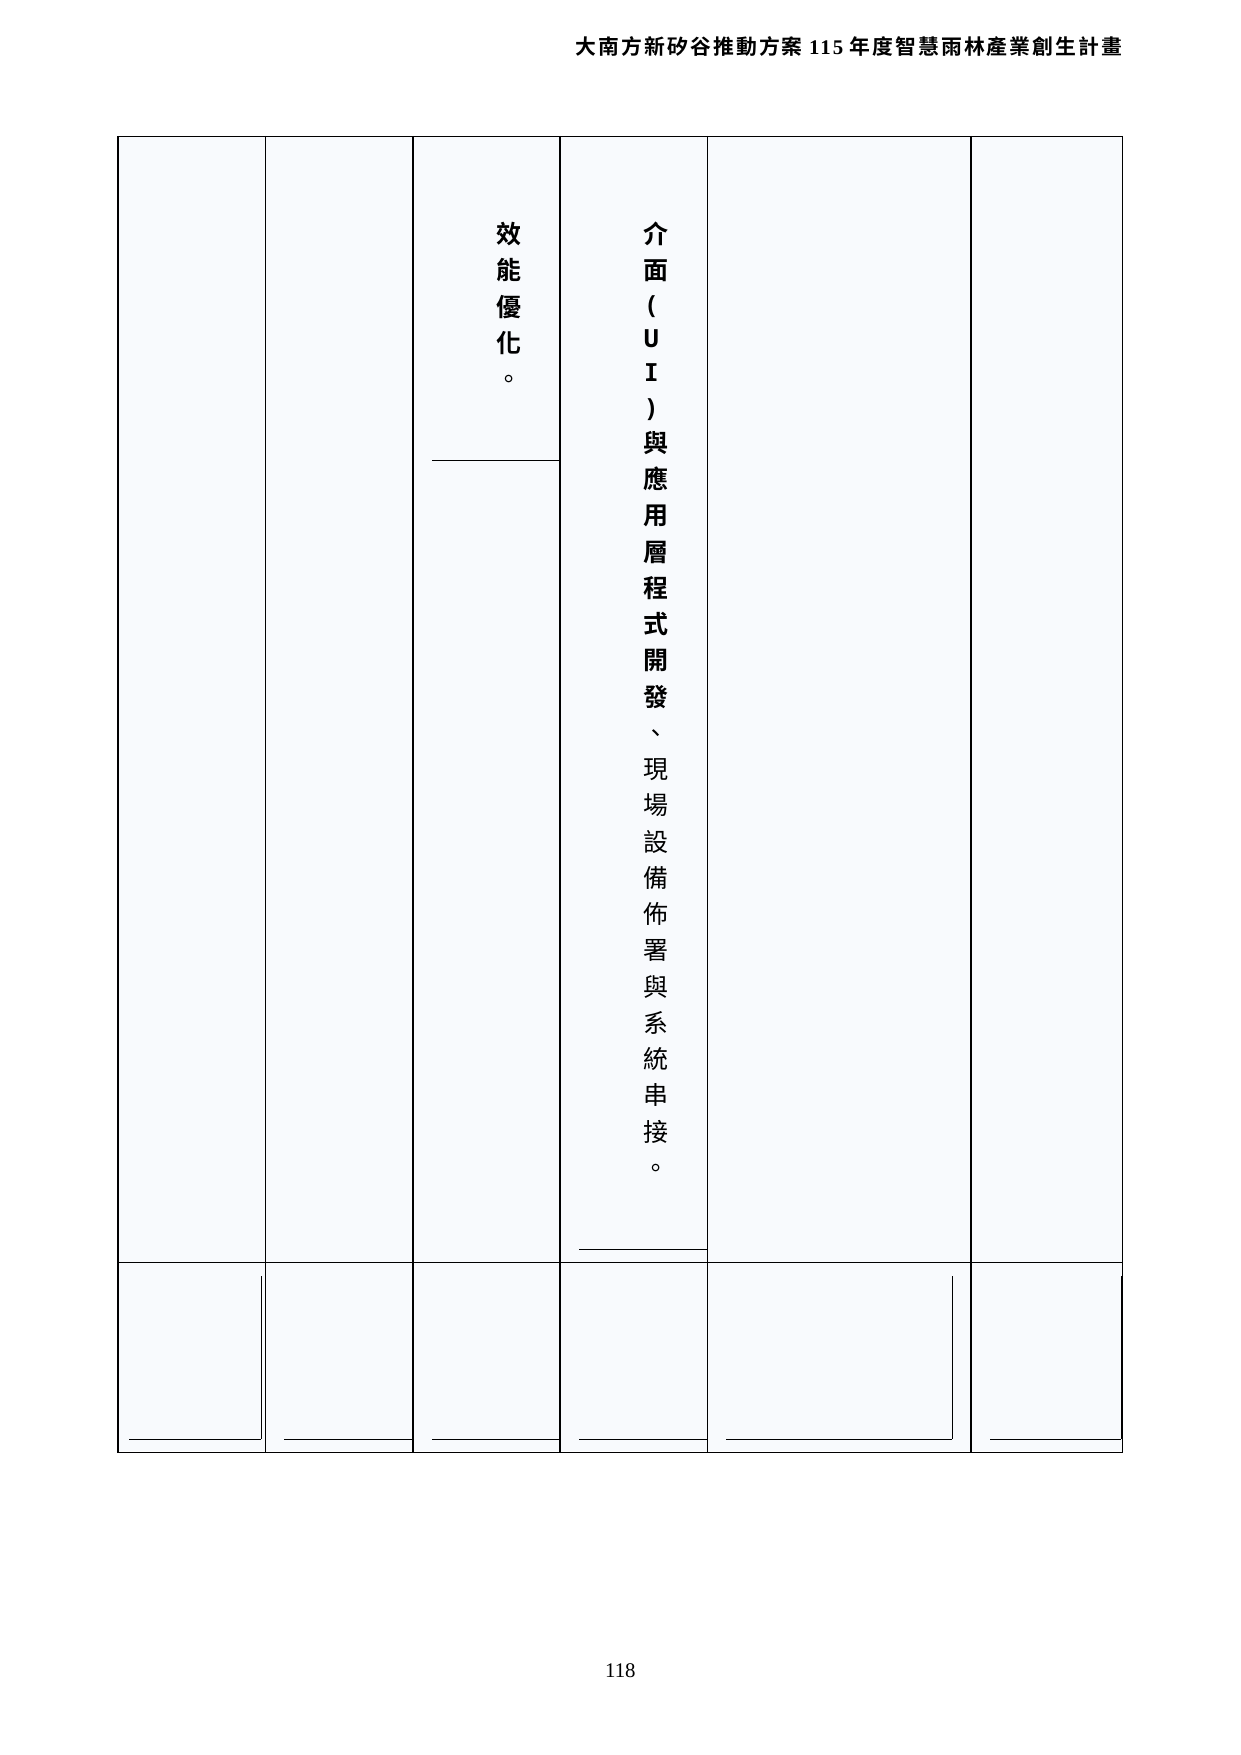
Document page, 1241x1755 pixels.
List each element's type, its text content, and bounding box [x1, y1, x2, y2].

table_cell [708, 137, 970, 1262]
table_cell [708, 1263, 970, 1451]
table_cell [561, 1263, 707, 1451]
table_cell [972, 137, 1122, 1262]
table_cell 效能優化。 [414, 137, 559, 1262]
table_cell [119, 137, 265, 1262]
table_cell [266, 137, 412, 1262]
table_cell [414, 1263, 559, 1451]
table_cell 介面(UI)與應用層程式開發、現場設備佈署與系統串接。 [561, 137, 707, 1262]
table_cell [972, 1263, 1122, 1451]
table_cell [266, 1263, 412, 1451]
table_cell [119, 1263, 265, 1451]
